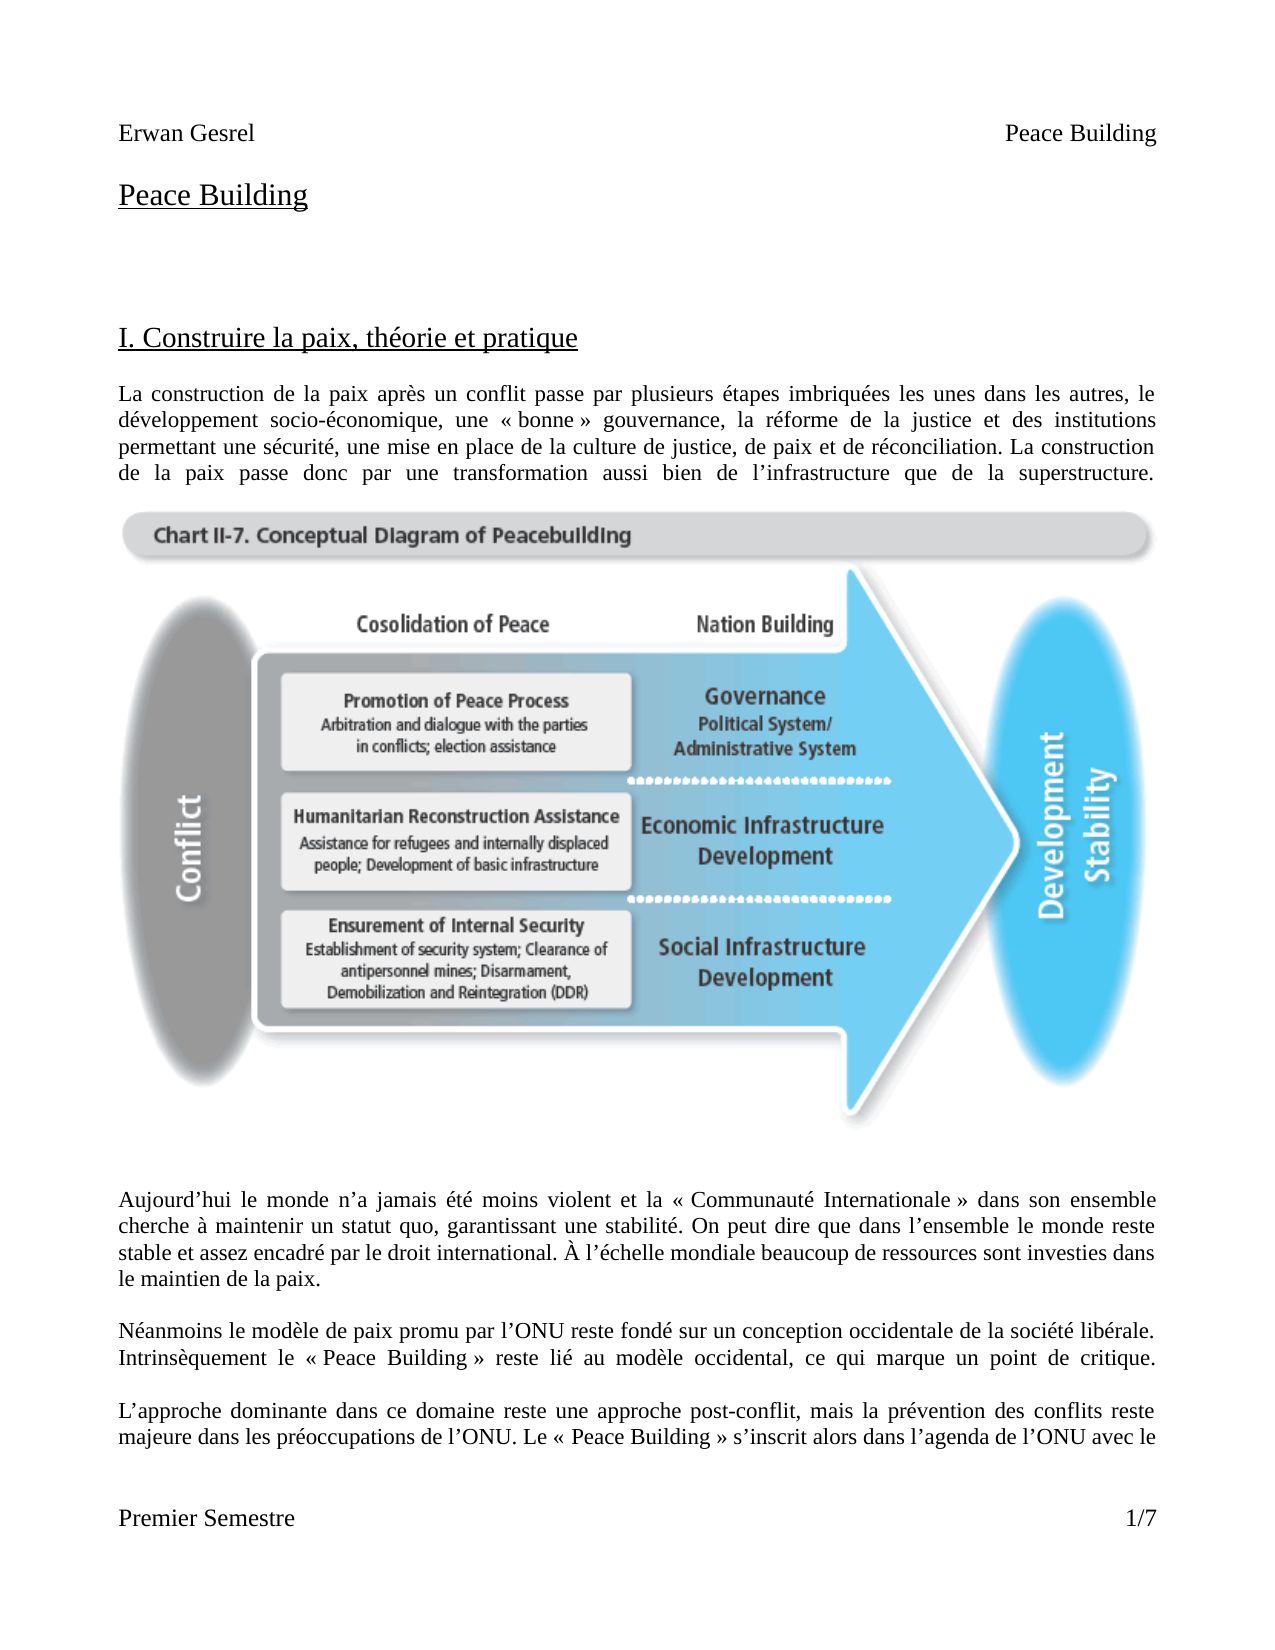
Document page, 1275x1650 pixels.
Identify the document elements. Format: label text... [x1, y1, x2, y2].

text L’approche dominante dans ce domaine reste une approche post-conflit, mais la prévention des conflits reste majeure dans les préoccupations de l’ONU. Le « Peace Building » s’inscrit alors dans l’agenda de l’ONU avec le [118, 1397, 1157, 1449]
text I. Construire la paix, théorie et pratique [118, 320, 1157, 354]
picture [118, 511, 1157, 1134]
text Peace Building [118, 176, 1157, 212]
text La construction de la paix après un conflit passe par plusieurs étapes imbriquées les unes dans les autres, le développement socio-économique, une « bonne » gouvernance, la réforme de la justice et des institutions permettant une sécurité, une mise en place de la culture de justice, de paix et de réconciliation. La construction de la paix passe donc par une transformation aussi bien de l’infrastructure que de la superstructure. [118, 380, 1157, 511]
text Néanmoins le modèle de paix promu par l’ONU reste fondé sur un conception occidentale de la société libérale. Intrinsèquement le « Peace Building » reste lié au modèle occidental, ce qui marque un point de critique. [118, 1318, 1157, 1397]
text Aujourd’hui le monde n’a jamais été moins violent et la « Communauté Internationale » dans son ensemble cherche à maintenir un statut quo, garantissant une stabilité. On peut dire que dans l’ensemble le monde reste stable et assez encadré par le droit international. À l’échelle mondiale beaucoup de ressources sont investies dans le maintien de la paix. [118, 1186, 1157, 1291]
